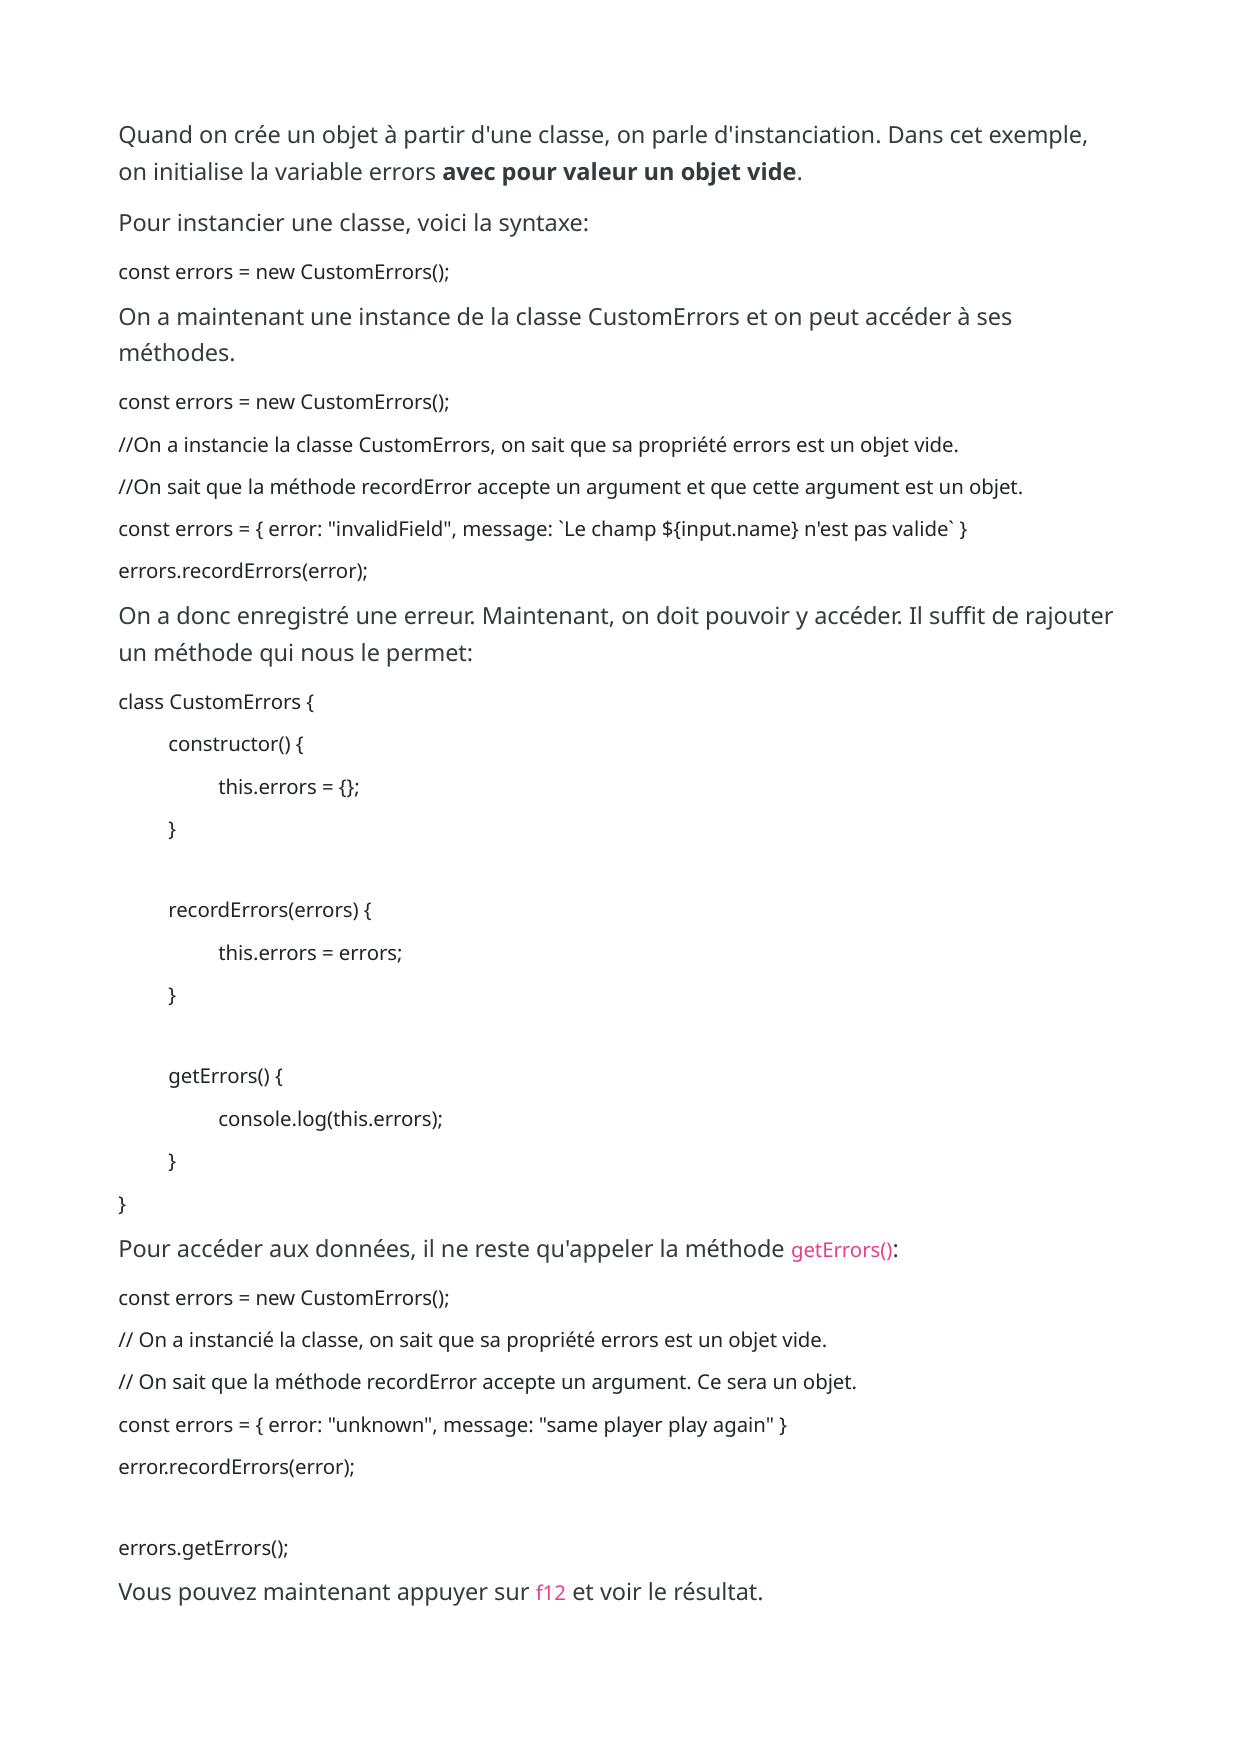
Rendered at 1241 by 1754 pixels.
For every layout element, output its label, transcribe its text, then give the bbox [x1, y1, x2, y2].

text } [118, 981, 1122, 1009]
text error.recordErrors(error); [118, 1453, 1122, 1480]
text //On a instancie la classe CustomErrors, on sait que sa propriété errors est un objet vide. [118, 430, 1122, 458]
text Pour accéder aux données, il ne reste qu'appeler la méthode getErrors(): [118, 1232, 1122, 1264]
text // On sait que la méthode recordError accepte un argument. Ce sera un objet. [118, 1368, 1122, 1396]
text Vous pouvez maintenant appuyer sur f12 et voir le résultat. [118, 1575, 1122, 1607]
text const errors = { error: "unknown", message: "same player play again" } [118, 1410, 1122, 1438]
text } [118, 815, 1122, 843]
text const errors = new CustomErrors(); [118, 258, 1122, 285]
text class CustomErrors { [118, 688, 1122, 715]
text } [118, 1147, 1122, 1175]
text } [118, 1190, 1122, 1217]
text On a donc enregistré une erreur. Maintenant, on doit pouvoir y accéder. Il suffit de rajouter un méthode qui nous le permet: [118, 599, 1122, 668]
text // On a instancié la classe, on sait que sa propriété errors est un objet vide. [118, 1326, 1122, 1353]
text errors.getErrors(); [118, 1533, 1122, 1561]
text getErrors() { [118, 1062, 1122, 1090]
text recordErrors(errors) { [118, 896, 1122, 924]
text On a maintenant une instance de la classe CustomErrors et on peut accéder à ses méthodes. [118, 300, 1122, 369]
text const errors = new CustomErrors(); [118, 388, 1122, 416]
text console.log(this.errors); [118, 1104, 1122, 1133]
text //On sait que la méthode recordError accepte un argument et que cette argument est un objet. [118, 473, 1122, 500]
text Pour instancier une classe, voici la syntaxe: [118, 206, 1122, 238]
text this.errors = {}; [118, 772, 1122, 801]
text constructor() { [118, 730, 1122, 758]
text const errors = { error: "invalidField", message: `Le champ ${input.name} n'est pas valide` } [118, 515, 1122, 543]
text Quand on crée un objet à partir d'une classe, on parle d'instanciation. Dans cet exemple, on initialise la variable errors avec pour valeur un objet vide. [118, 118, 1122, 187]
text const errors = new CustomErrors(); [118, 1283, 1122, 1311]
text errors.recordErrors(error); [118, 557, 1122, 585]
text this.errors = errors; [118, 938, 1122, 967]
